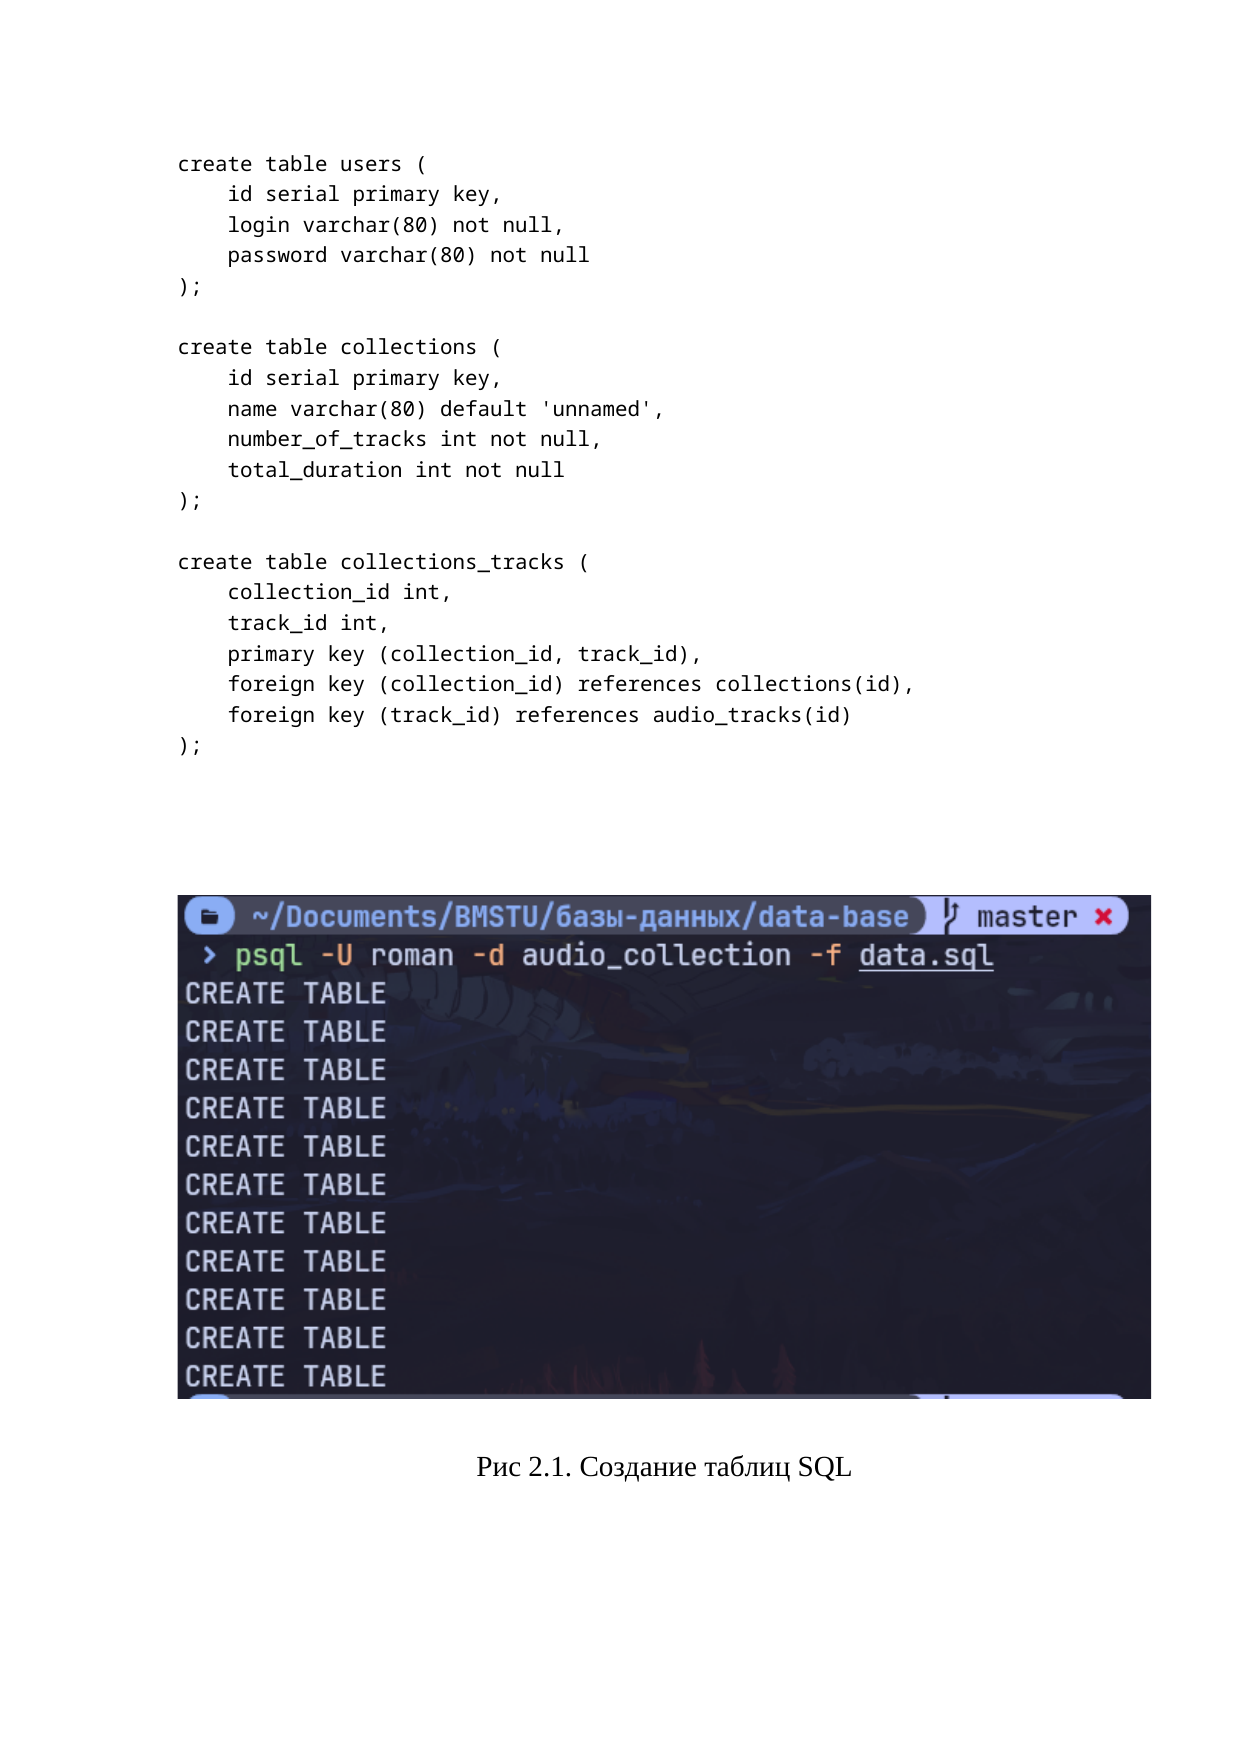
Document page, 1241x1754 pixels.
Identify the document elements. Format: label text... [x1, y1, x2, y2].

text ); [177, 731, 1152, 759]
text login varchar(80) not null, [177, 210, 1152, 238]
text total_duration int not null [177, 455, 1152, 483]
text foreign key (collection_id) references collections(id), [177, 669, 1152, 698]
text id serial primary key, [177, 179, 1152, 208]
text id serial primary key, [177, 363, 1152, 392]
picture [177, 895, 1152, 1399]
text name varchar(80) default 'unnamed', [177, 394, 1152, 422]
text password varchar(80) not null [177, 241, 1152, 269]
text ); [177, 271, 1152, 300]
text ); [177, 486, 1152, 514]
text primary key (collection_id, track_id), [177, 639, 1152, 667]
text foreign key (track_id) references audio_tracks(id) [177, 700, 1152, 728]
text Рис 2.1. Создание таблиц SQL [177, 1399, 1152, 1482]
text collection_id int, [177, 577, 1152, 606]
text number_of_tracks int not null, [177, 424, 1152, 453]
text create table collections ( [177, 332, 1152, 361]
text create table users ( [177, 149, 1152, 177]
text track_id int, [177, 608, 1152, 637]
text create table collections_tracks ( [177, 547, 1152, 575]
